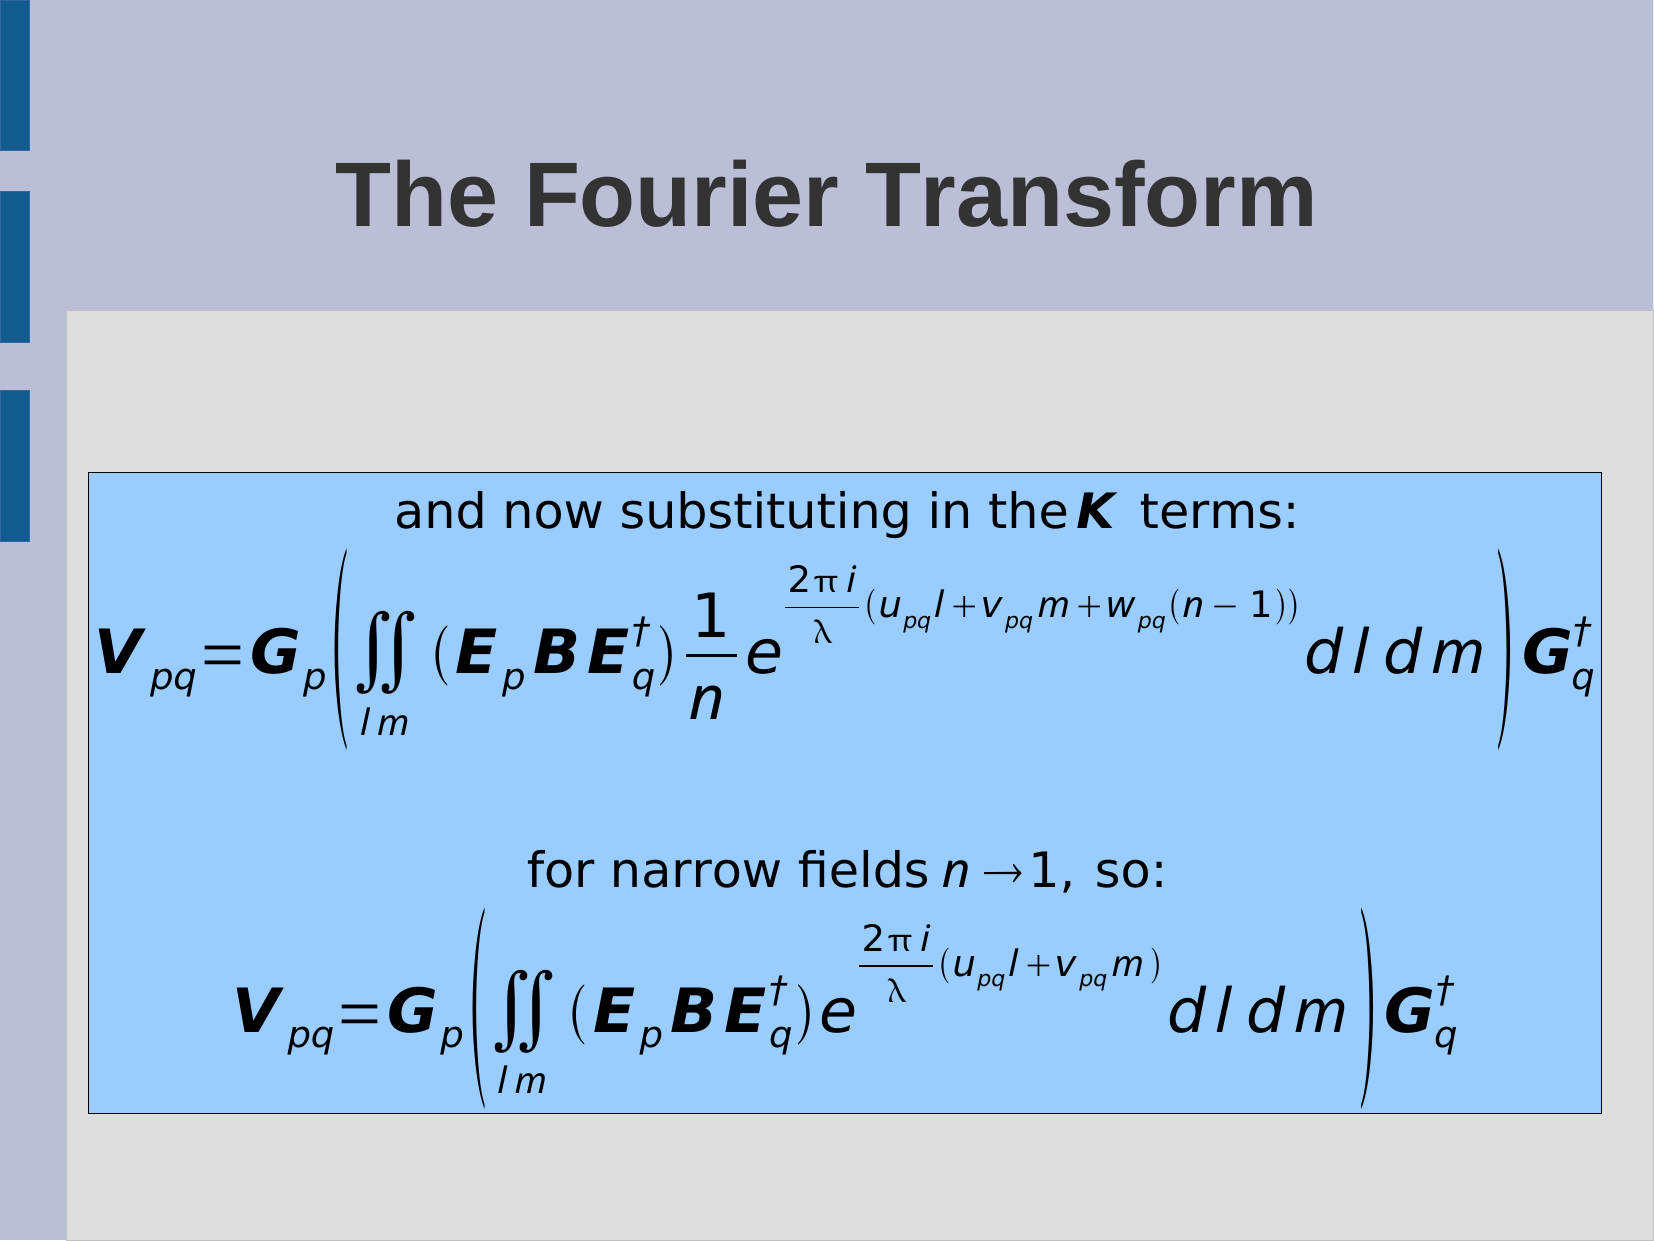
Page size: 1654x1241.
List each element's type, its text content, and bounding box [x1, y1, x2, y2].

chart [88, 472, 1602, 1114]
title The Fourier Transform [121, 91, 1534, 299]
